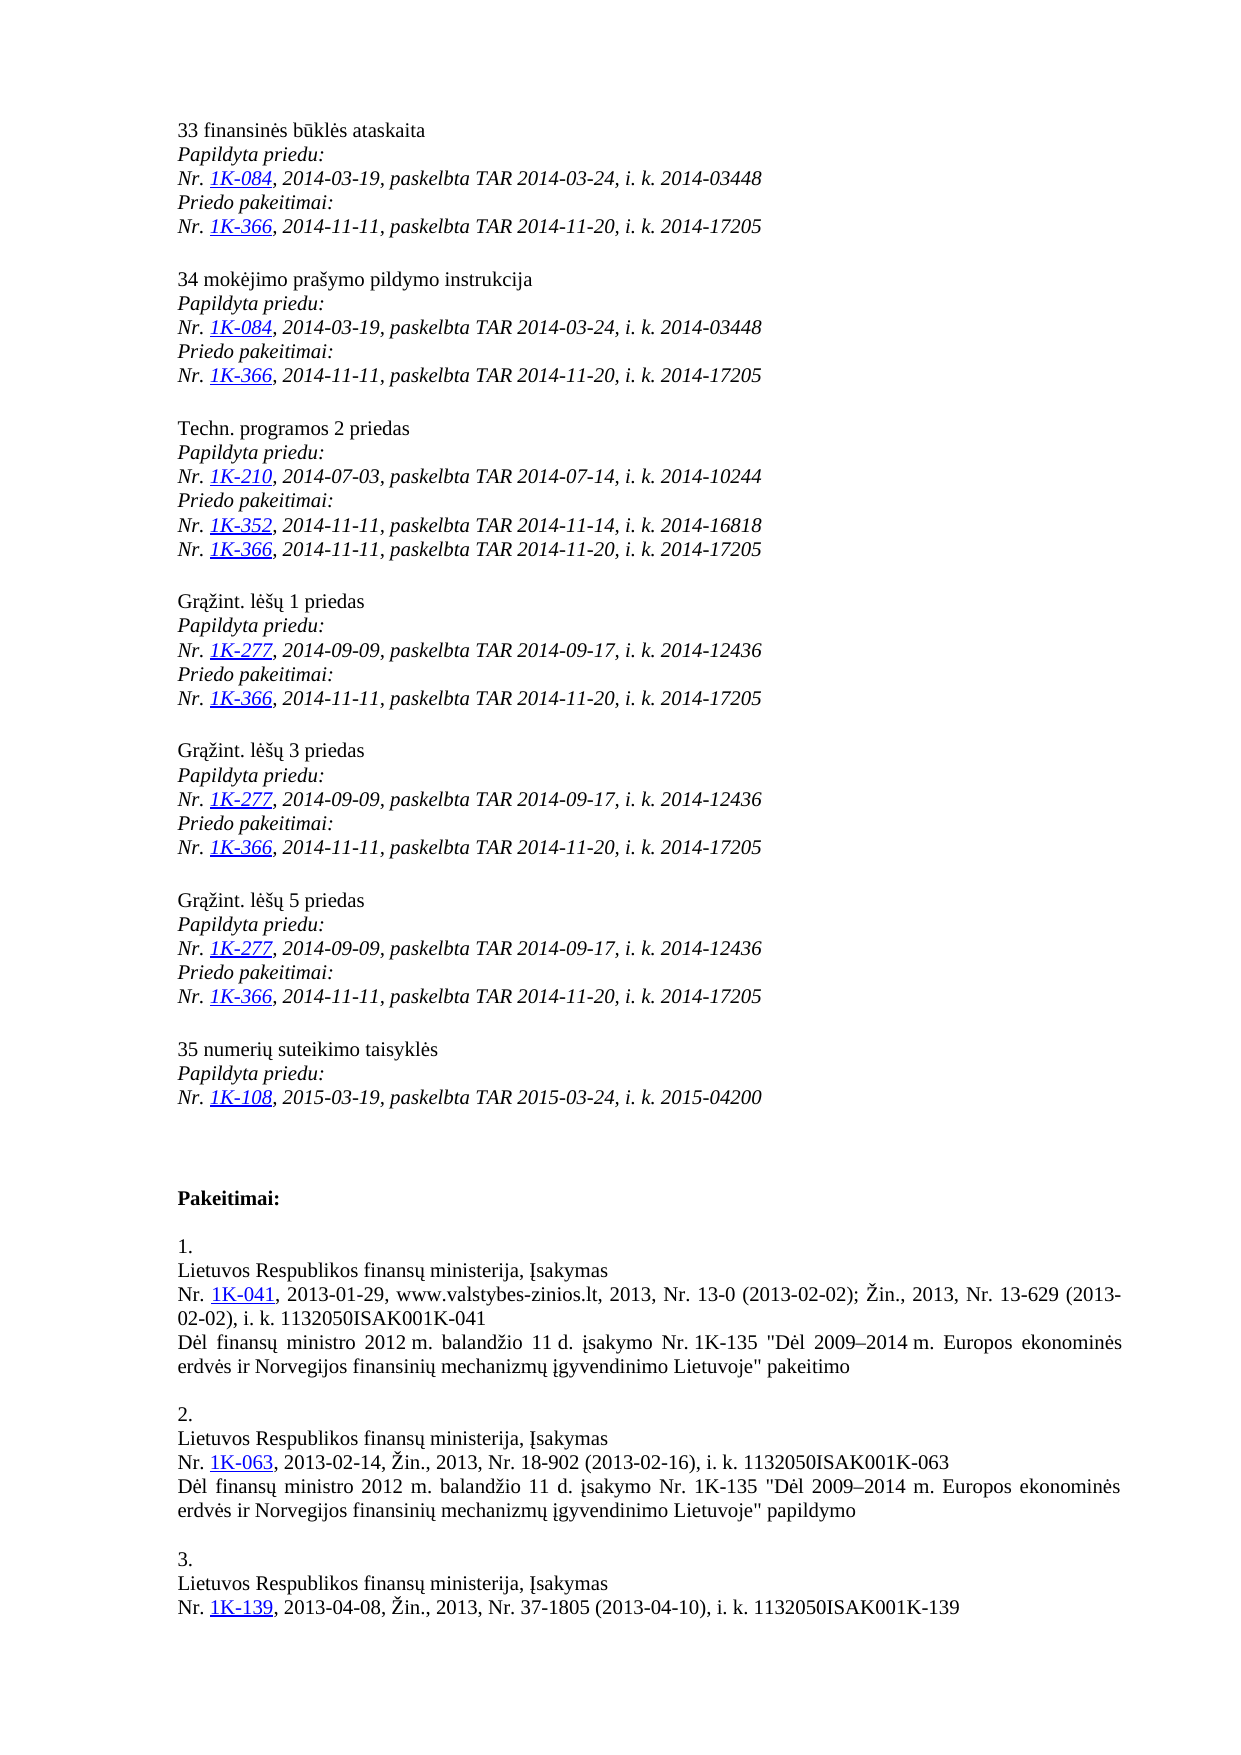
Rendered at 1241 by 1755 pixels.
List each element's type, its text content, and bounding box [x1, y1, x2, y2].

text 2. [177, 1402, 1122, 1426]
text Grąžint. lėšų 1 priedas [177, 589, 1122, 613]
text 35 numerių suteikimo taisyklės [177, 1037, 1122, 1061]
text Lietuvos Respublikos finansų ministerija, Įsakymas [177, 1571, 1122, 1595]
text Nr. 1K-277, 2014-09-09, paskelbta TAR 2014-09-17, i. k. 2014-12436 [177, 936, 1122, 960]
text Nr. 1K-366, 2014-11-11, paskelbta TAR 2014-11-20, i. k. 2014-17205 [177, 686, 1122, 710]
text Nr. 1K-277, 2014-09-09, paskelbta TAR 2014-09-17, i. k. 2014-12436 [177, 637, 1122, 662]
text Papildyta priedu: [177, 291, 1122, 315]
text Pakeitimai: [177, 1186, 1122, 1210]
text Nr. 1K-366, 2014-11-11, paskelbta TAR 2014-11-20, i. k. 2014-17205 [177, 363, 1122, 387]
text Nr. 1K-063, 2013-02-14, Žin., 2013, Nr. 18-902 (2013-02-16), i. k. 1132050ISAK001K-063 [177, 1450, 1122, 1474]
text Nr. 1K-210, 2014-07-03, paskelbta TAR 2014-07-14, i. k. 2014-10244 [177, 464, 1122, 488]
text Nr. 1K-084, 2014-03-19, paskelbta TAR 2014-03-24, i. k. 2014-03448 [177, 315, 1122, 339]
text Priedo pakeitimai: [177, 488, 1122, 512]
text Papildyta priedu: [177, 1061, 1122, 1085]
text Priedo pakeitimai: [177, 662, 1122, 686]
text Nr. 1K-366, 2014-11-11, paskelbta TAR 2014-11-20, i. k. 2014-17205 [177, 537, 1122, 561]
text Nr. 1K-277, 2014-09-09, paskelbta TAR 2014-09-17, i. k. 2014-12436 [177, 787, 1122, 811]
text 1. [177, 1234, 1122, 1258]
text Priedo pakeitimai: [177, 190, 1122, 214]
text 33 finansinės būklės ataskaita [177, 118, 1122, 142]
text Nr. 1K-352, 2014-11-11, paskelbta TAR 2014-11-14, i. k. 2014-16818 [177, 512, 1122, 537]
text Nr. 1K-366, 2014-11-11, paskelbta TAR 2014-11-20, i. k. 2014-17205 [177, 984, 1122, 1008]
text 34 mokėjimo prašymo pildymo instrukcija [177, 267, 1122, 291]
text Papildyta priedu: [177, 440, 1122, 464]
text Papildyta priedu: [177, 142, 1122, 166]
text Nr. 1K-084, 2014-03-19, paskelbta TAR 2014-03-24, i. k. 2014-03448 [177, 166, 1122, 190]
text Lietuvos Respublikos finansų ministerija, Įsakymas [177, 1258, 1122, 1282]
text Nr. 1K-108, 2015-03-19, paskelbta TAR 2015-03-24, i. k. 2015-04200 [177, 1085, 1122, 1109]
text Priedo pakeitimai: [177, 339, 1122, 363]
text Papildyta priedu: [177, 762, 1122, 787]
text Grąžint. lėšų 5 priedas [177, 887, 1122, 912]
text Dėl finansų ministro 2012 m. balandžio 11 d. įsakymo Nr. 1K-135 "Dėl 2009–2014 m. Europos ekonominės erdvės ir Norvegijos finansinių mechanizmų įgyvendinimo Lietuvoje" pakeitimo [177, 1330, 1122, 1378]
text Papildyta priedu: [177, 912, 1122, 936]
text Grąžint. lėšų 3 priedas [177, 738, 1122, 762]
text Priedo pakeitimai: [177, 960, 1122, 984]
text 3. [177, 1547, 1122, 1571]
text Nr. 1K-041, 2013-01-29, www.valstybes-zinios.lt, 2013, Nr. 13-0 (2013-02-02); Žin., 2013, Nr. 13-629 (2013-02-02), i. k. 1132050ISAK001K-041 [177, 1282, 1122, 1330]
text Papildyta priedu: [177, 613, 1122, 637]
text Techn. programos 2 priedas [177, 416, 1122, 440]
text Priedo pakeitimai: [177, 811, 1122, 835]
text Nr. 1K-139, 2013-04-08, Žin., 2013, Nr. 37-1805 (2013-04-10), i. k. 1132050ISAK001K-139 [177, 1595, 1122, 1619]
text Nr. 1K-366, 2014-11-11, paskelbta TAR 2014-11-20, i. k. 2014-17205 [177, 214, 1122, 238]
text Nr. 1K-366, 2014-11-11, paskelbta TAR 2014-11-20, i. k. 2014-17205 [177, 835, 1122, 859]
text Dėl finansų ministro 2012 m. balandžio 11 d. įsakymo Nr. 1K-135 "Dėl 2009–2014 m. Europos ekonominės erdvės ir Norvegijos finansinių mechanizmų įgyvendinimo Lietuvoje" papildymo [177, 1474, 1122, 1522]
text Lietuvos Respublikos finansų ministerija, Įsakymas [177, 1426, 1122, 1450]
